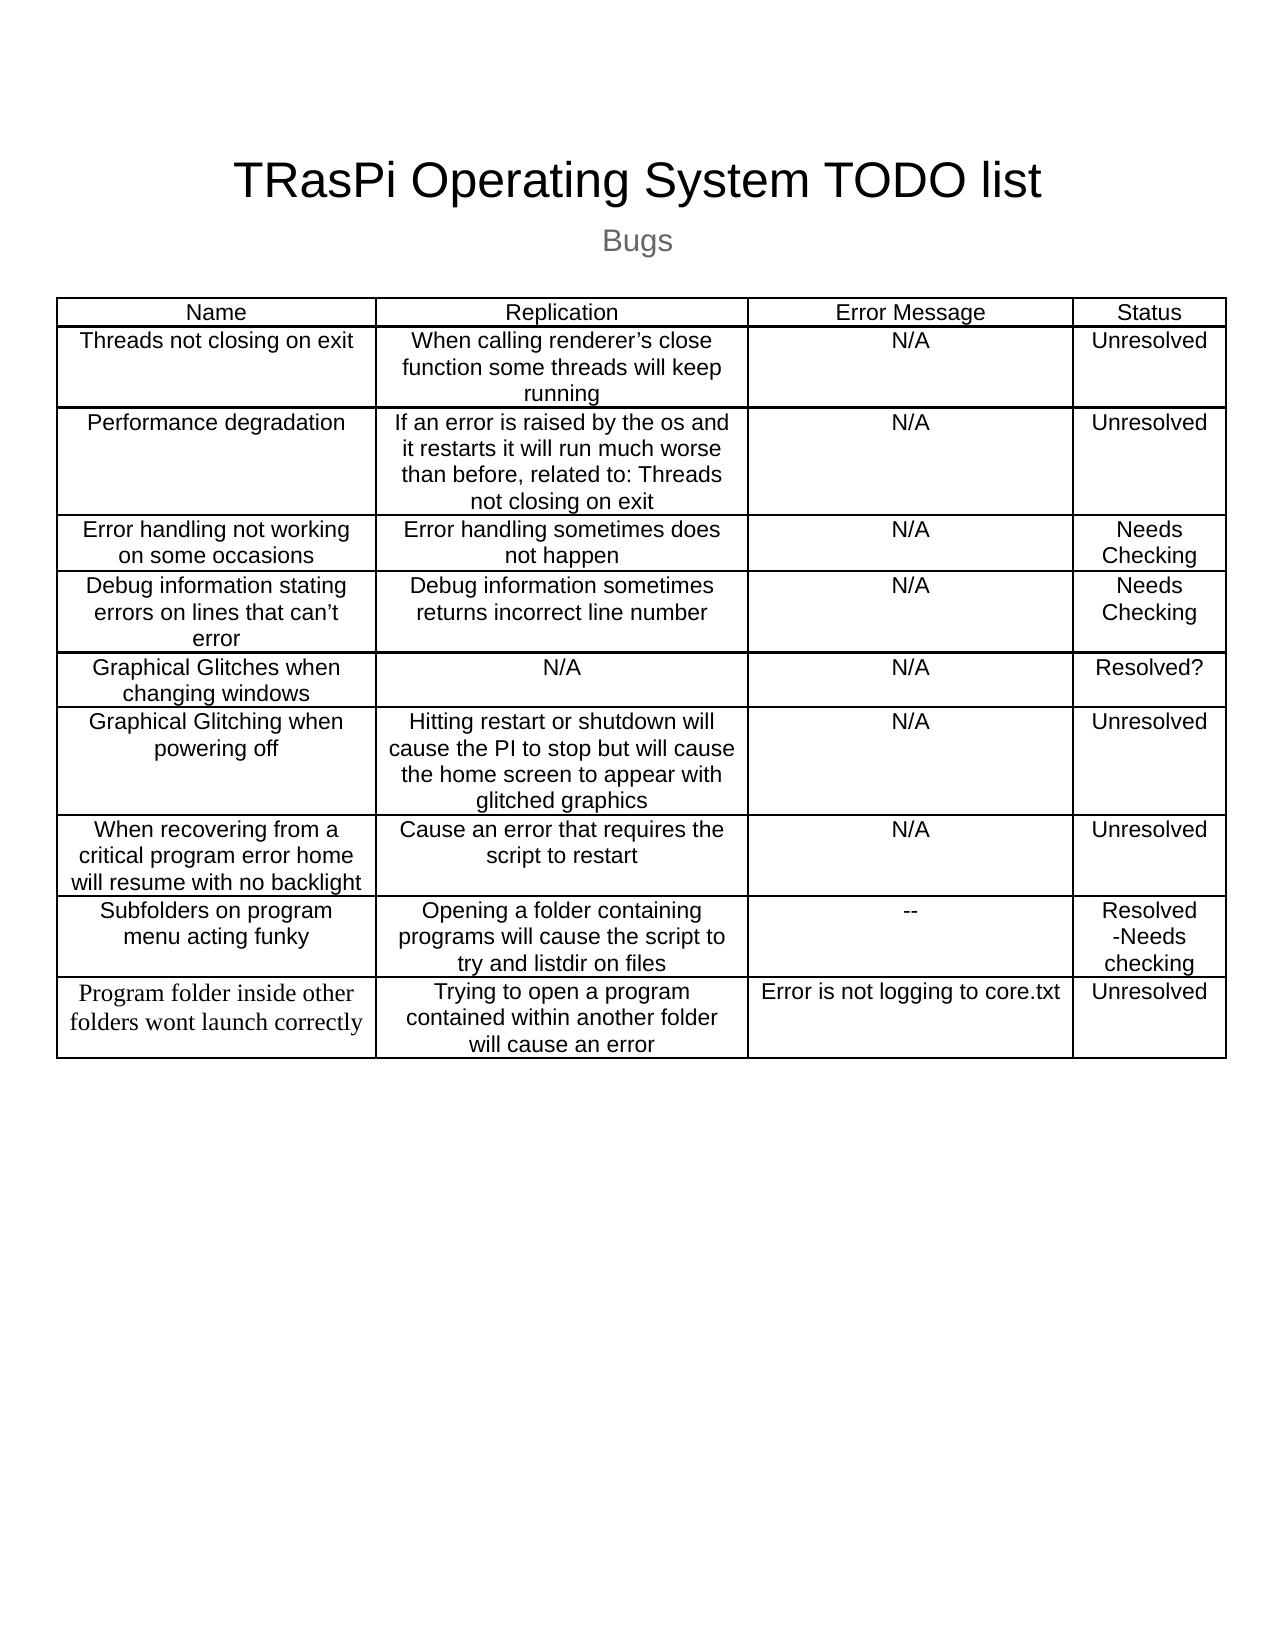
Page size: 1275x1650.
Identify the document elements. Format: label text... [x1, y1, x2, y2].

table_header Name [58, 299, 375, 325]
table_cell N/A [377, 654, 747, 706]
table_cell When recovering from a critical program error home will resume with no backlight [58, 816, 375, 895]
table_cell Debug information sometimes returns incorrect line number [377, 572, 747, 651]
table_cell Graphical Glitching when powering off [58, 708, 375, 814]
table_cell -- [749, 897, 1072, 976]
table_cell Resolved -Needs checking [1074, 897, 1225, 976]
table_cell Debug information stating errors on lines that can’t error [58, 572, 375, 651]
table_cell N/A [749, 409, 1072, 514]
table_cell N/A [749, 516, 1072, 570]
table_cell Graphical Glitches when changing windows [58, 654, 375, 706]
table_header Replication [377, 299, 747, 325]
table_header Status [1074, 299, 1225, 325]
table_cell Subfolders on program menu acting funky [58, 897, 375, 976]
table_cell Performance degradation [58, 409, 375, 514]
table_cell Resolved? [1074, 654, 1225, 706]
table_cell N/A [749, 708, 1072, 814]
table_header Error Message [749, 299, 1072, 325]
table_cell When calling renderer’s close function some threads will keep running [377, 328, 747, 406]
table_cell Unresolved [1074, 409, 1225, 514]
table_cell Unresolved [1074, 328, 1225, 406]
table_cell Threads not closing on exit [58, 328, 375, 406]
table_cell N/A [749, 654, 1072, 706]
text Bugs [150, 222, 1125, 258]
table_cell Needs Checking [1074, 572, 1225, 651]
table_cell Hitting restart or shutdown will cause the PI to stop but will cause the home screen to appear with glitched graphics [377, 708, 747, 814]
table_cell N/A [749, 816, 1072, 895]
table_cell Needs Checking [1074, 516, 1225, 570]
table_cell Error handling sometimes does not happen [377, 516, 747, 570]
table_cell Cause an error that requires the script to restart [377, 816, 747, 895]
table_cell Error handling not working on some occasions [58, 516, 375, 570]
table_cell Unresolved [1074, 816, 1225, 895]
table_cell If an error is raised by the os and it restarts it will run much worse than before, related to: Threads not closing on exit [377, 409, 747, 514]
text TRasPi Operating System TODO list [150, 150, 1125, 207]
table_cell Opening a folder containing programs will cause the script to try and listdir on files [377, 897, 747, 976]
table_cell Program folder inside other folders wont launch correctly [58, 978, 375, 1057]
table_cell N/A [749, 328, 1072, 406]
table_cell Error is not logging to core.txt [749, 978, 1072, 1057]
table_cell Unresolved [1074, 708, 1225, 814]
table_cell Unresolved [1074, 978, 1225, 1057]
table_cell N/A [749, 572, 1072, 651]
table_cell Trying to open a program contained within another folder will cause an error [377, 978, 747, 1057]
